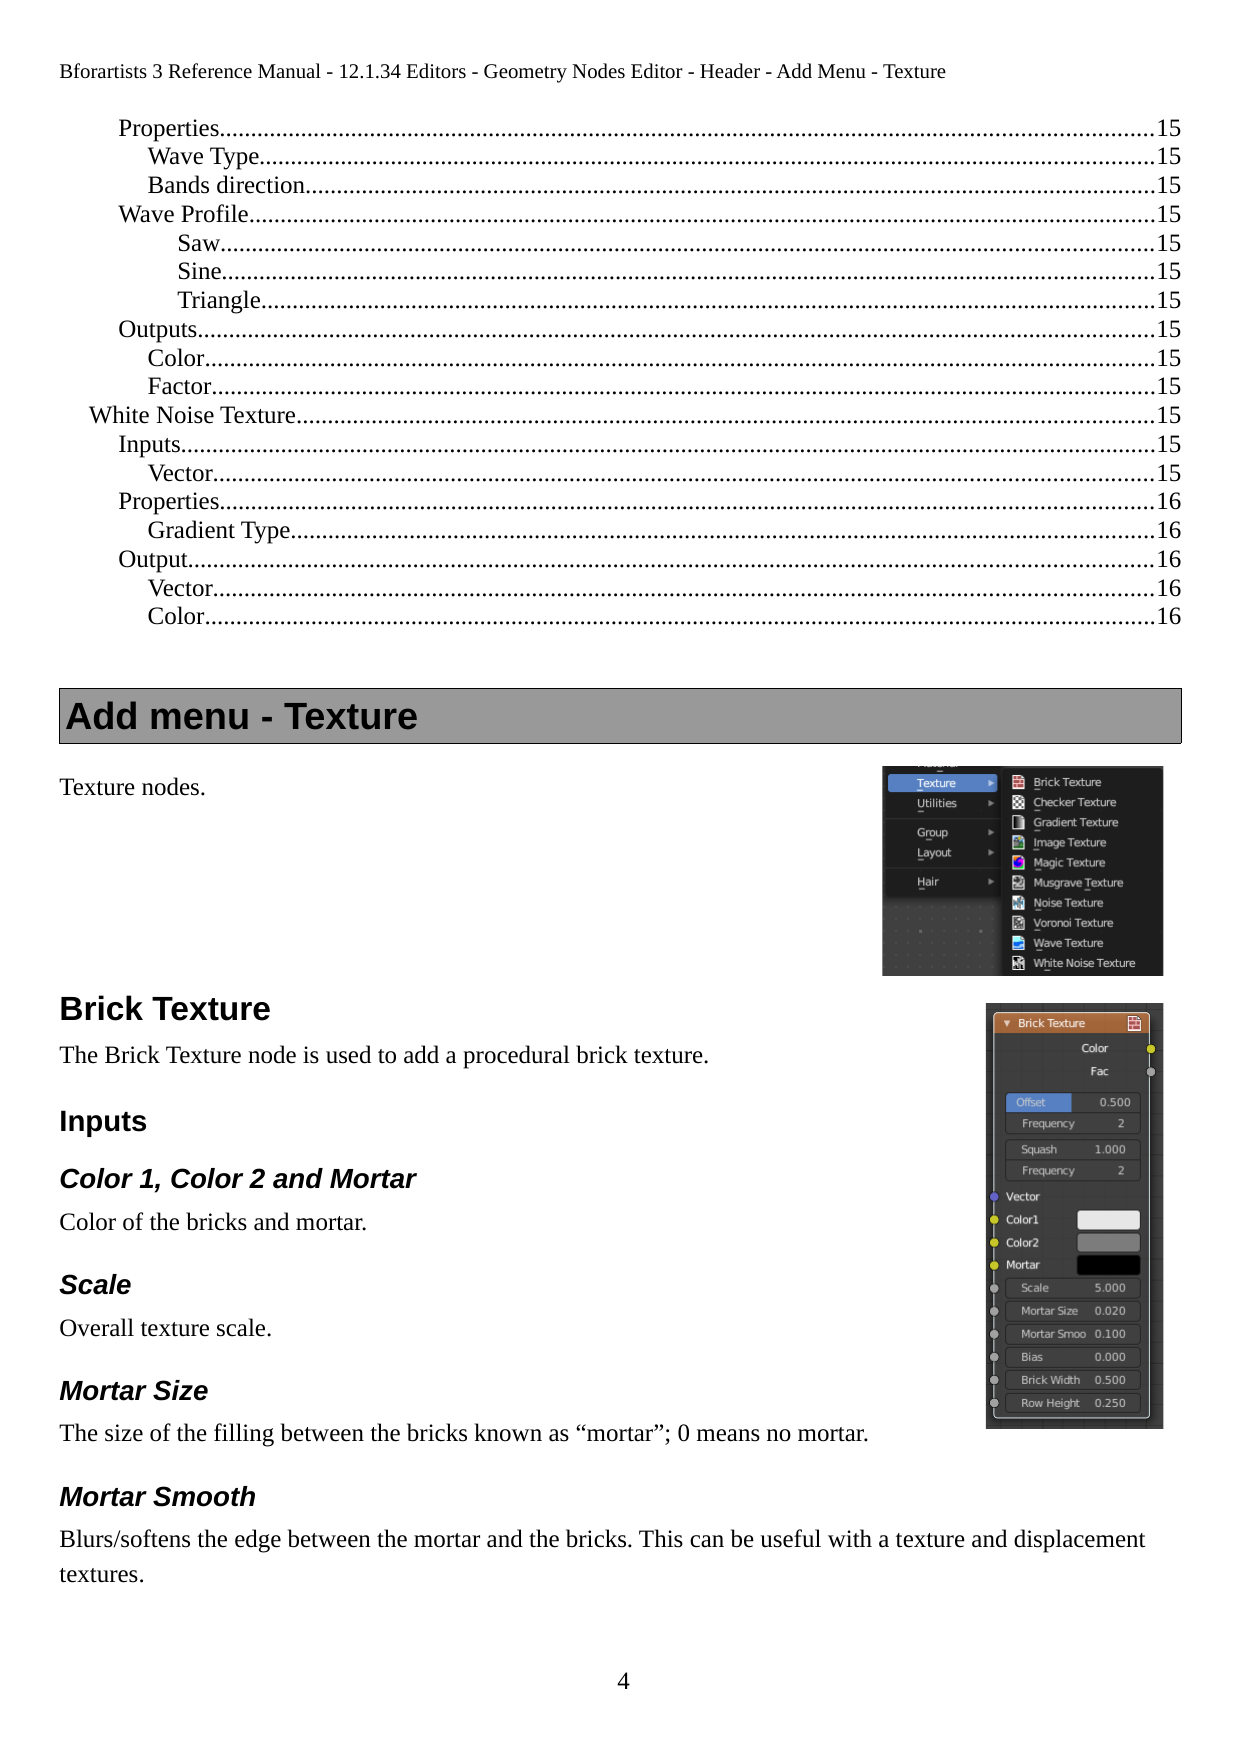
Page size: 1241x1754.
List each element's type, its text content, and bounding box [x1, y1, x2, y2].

subtitle [1164, 1374, 1181, 1406]
text Wave Profile 15 [118, 199, 1181, 228]
text Bands direction 15 [147, 170, 1181, 199]
subtitle Color 1, Color 2 and Mortar [59, 1162, 985, 1194]
text Vector 16 [147, 573, 1181, 601]
text Color of the bricks and mortar. [59, 1207, 985, 1235]
text Color 15 [147, 343, 1181, 371]
subtitle [1164, 1162, 1181, 1194]
text Sine 15 [177, 256, 1181, 285]
subtitle Mortar Smooth [59, 1480, 1181, 1512]
subtitle Scale [59, 1268, 985, 1300]
text Triangle 15 [177, 285, 1181, 314]
subtitle [1164, 1268, 1181, 1300]
text Outputs 15 [118, 314, 1181, 343]
subtitle [1164, 1103, 1181, 1137]
text Blurs/softens the edge between the mortar and the bricks. This can be useful with a texture and displacement textures. [59, 1524, 1181, 1588]
subtitle Inputs [59, 1103, 985, 1137]
text Texture nodes. [59, 772, 882, 800]
text Properties 15 [118, 113, 1181, 141]
text Color 16 [147, 601, 1181, 630]
text Inputs 15 [118, 429, 1181, 458]
text Vector 15 [147, 458, 1181, 486]
table_header Add menu - Texture [60, 689, 1181, 743]
text [1164, 772, 1181, 800]
text Factor 15 [147, 371, 1181, 400]
text Saw 15 [177, 228, 1181, 256]
text Overall texture scale. [59, 1313, 985, 1341]
text Wave Type 15 [147, 141, 1181, 170]
subtitle Mortar Size [59, 1374, 985, 1406]
text Output 16 [118, 544, 1181, 573]
text Gradient Type 16 [147, 515, 1181, 544]
picture [882, 766, 1164, 976]
text Properties 16 [118, 486, 1181, 515]
subtitle Brick Texture [59, 989, 1181, 1027]
text White Noise Texture 15 [88, 400, 1181, 429]
text The size of the filling between the bricks known as “mortar”; 0 means no mortar. [59, 1418, 1181, 1447]
text [1164, 1313, 1181, 1341]
text The Brick Texture node is used to add a procedural brick texture. [59, 1040, 985, 1069]
picture [985, 1003, 1164, 1429]
